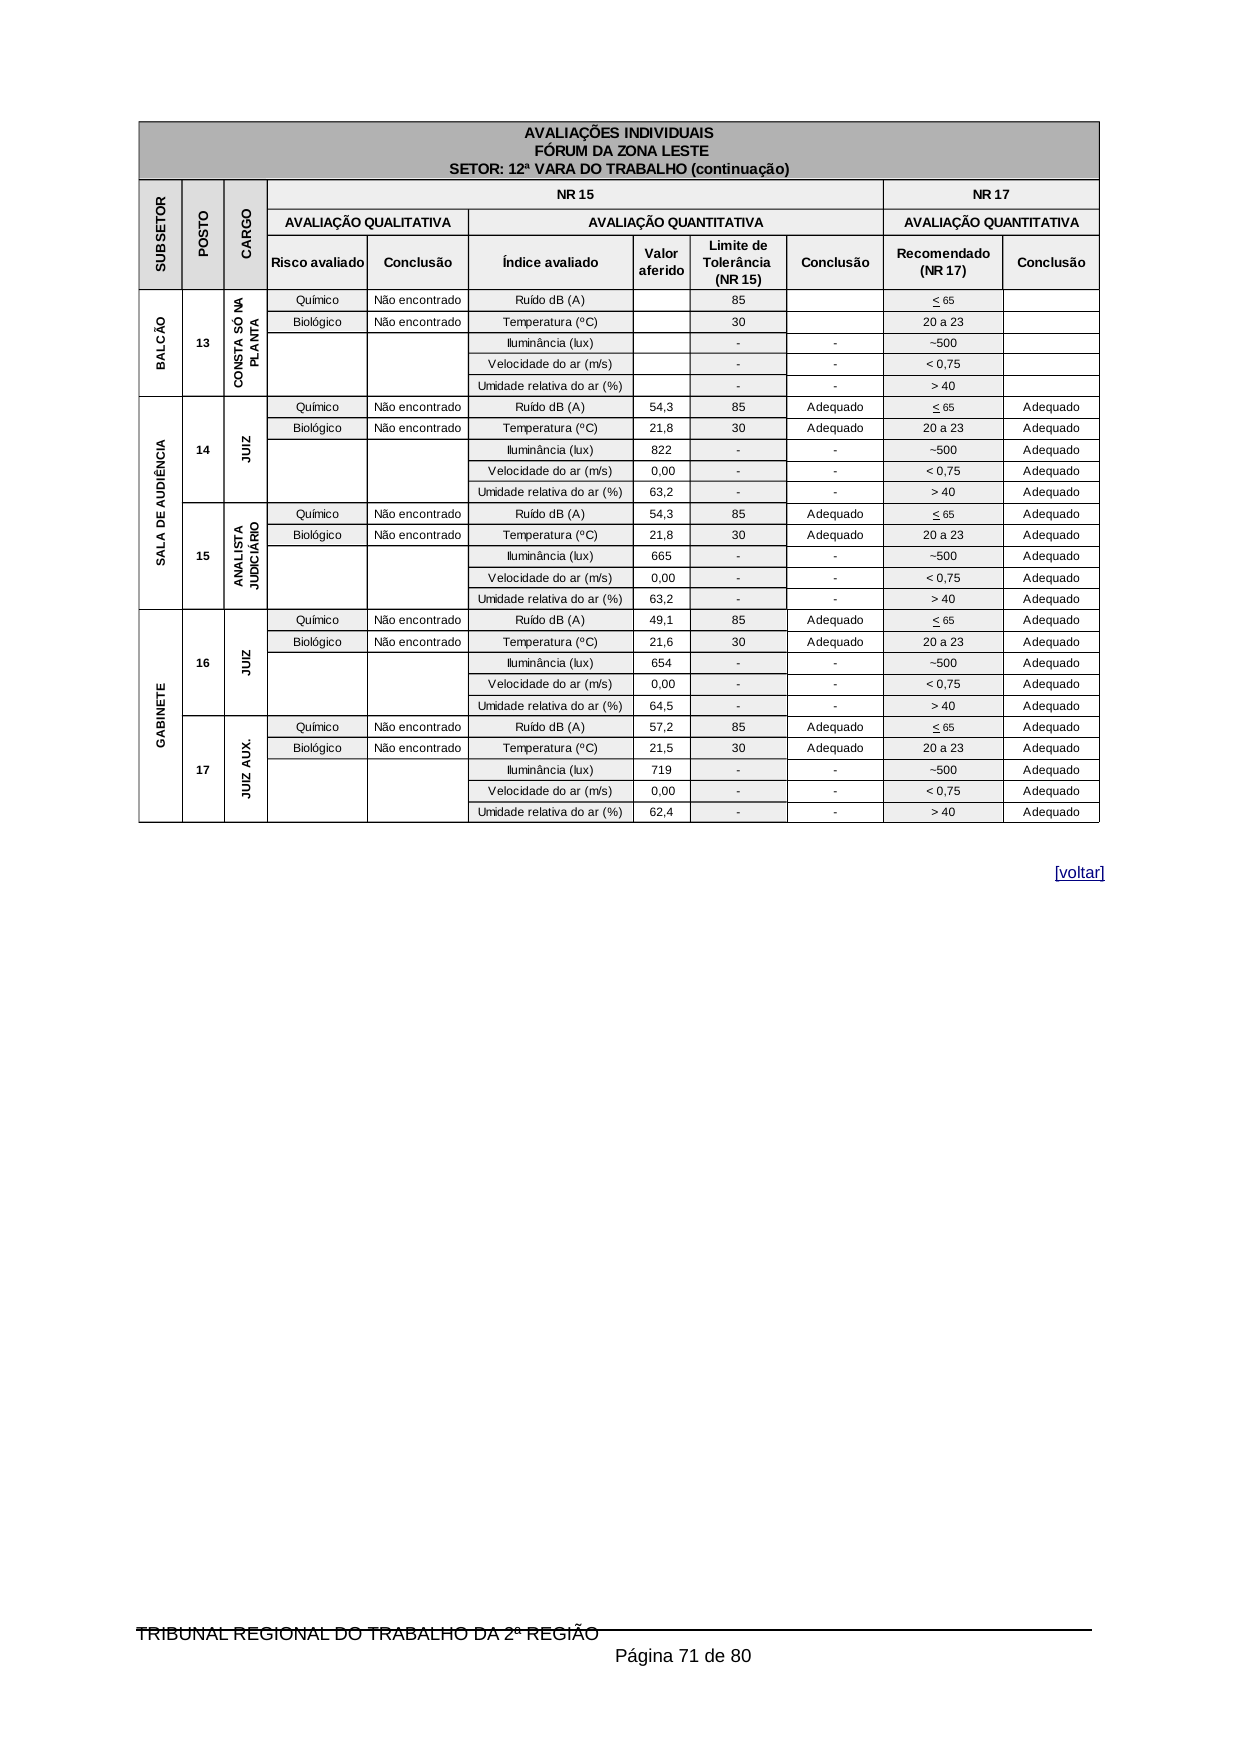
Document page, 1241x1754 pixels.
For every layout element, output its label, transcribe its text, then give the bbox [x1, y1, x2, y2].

text [voltar] [136, 863, 1104, 882]
